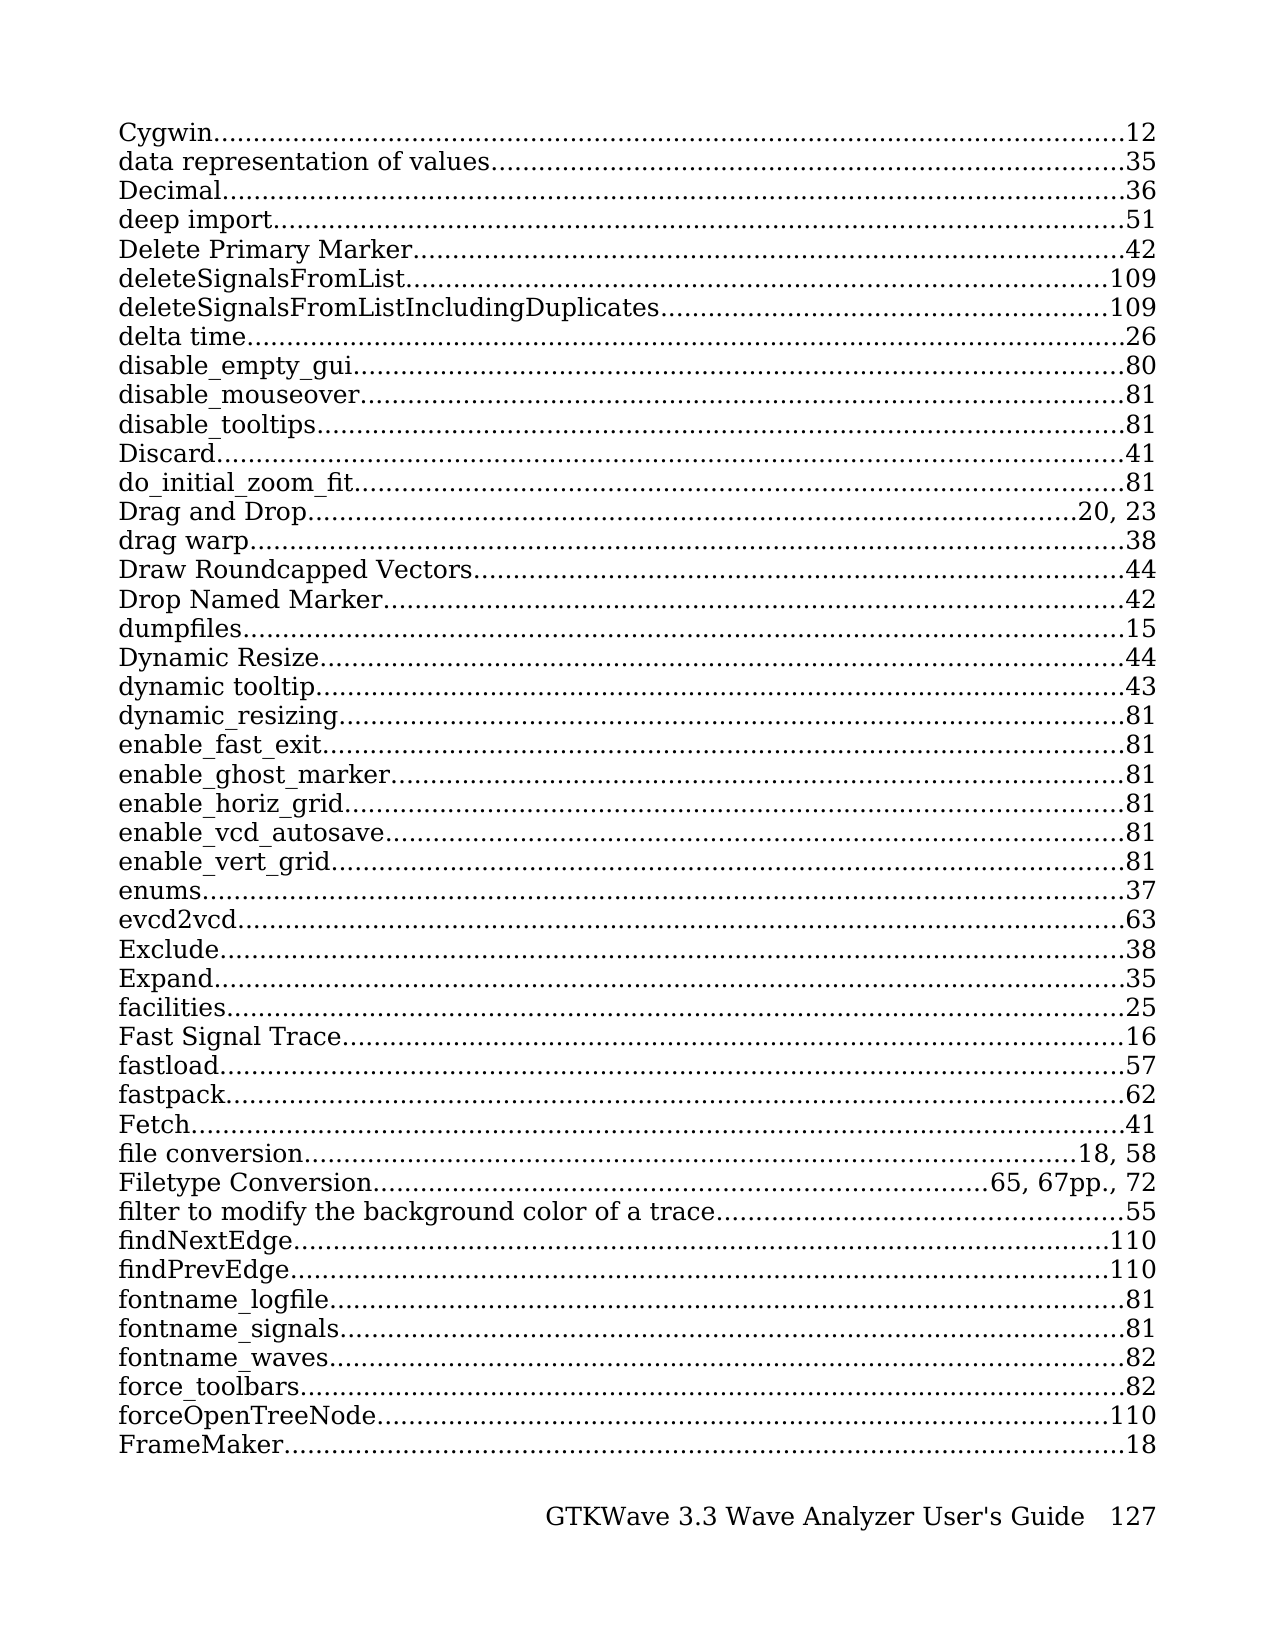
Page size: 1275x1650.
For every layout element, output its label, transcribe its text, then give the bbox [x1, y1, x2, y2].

text delta time 26 [118, 322, 1157, 351]
text findPrevEdge 110 [118, 1256, 1157, 1285]
text Filetype Conversion 65, 67pp., 72 [118, 1168, 1157, 1197]
text deleteSignalsFromList 109 [118, 264, 1157, 293]
text drag warp 38 [118, 526, 1157, 556]
text Drag and Drop 20, 23 [118, 497, 1157, 526]
text facilities 25 [118, 993, 1157, 1022]
text forceOpenTreeNode 110 [118, 1401, 1157, 1431]
text Drop Named Marker 42 [118, 585, 1157, 614]
text disable_empty_gui 80 [118, 351, 1157, 381]
text enums 37 [118, 876, 1157, 906]
text file conversion 18, 58 [118, 1139, 1157, 1168]
text Draw Roundcapped Vectors 44 [118, 556, 1157, 585]
text data representation of values 35 [118, 147, 1157, 176]
text Fast Signal Trace 16 [118, 1022, 1157, 1051]
text filter to modify the background color of a trace 55 [118, 1197, 1157, 1226]
text enable_vcd_autosave 81 [118, 818, 1157, 847]
text fontname_logfile 81 [118, 1285, 1157, 1314]
text evcd2vcd 63 [118, 906, 1157, 935]
text fastpack 62 [118, 1081, 1157, 1110]
text dynamic_resizing 81 [118, 701, 1157, 731]
text Cygwin 12 [118, 118, 1157, 147]
text dumpfiles 15 [118, 614, 1157, 643]
text disable_mouseover 81 [118, 381, 1157, 410]
text deep import 51 [118, 206, 1157, 235]
text deleteSignalsFromListIncludingDuplicates 109 [118, 293, 1157, 322]
text fontname_signals 81 [118, 1314, 1157, 1343]
text Exclude 38 [118, 935, 1157, 964]
text disable_tooltips 81 [118, 410, 1157, 439]
text enable_vert_grid 81 [118, 847, 1157, 876]
text fontname_waves 82 [118, 1343, 1157, 1372]
text FrameMaker 18 [118, 1431, 1157, 1460]
text force_toolbars 82 [118, 1372, 1157, 1401]
text fastload 57 [118, 1051, 1157, 1081]
text Expand 35 [118, 964, 1157, 993]
text findNextEdge 110 [118, 1226, 1157, 1256]
text Delete Primary Marker 42 [118, 235, 1157, 264]
text enable_horiz_grid 81 [118, 789, 1157, 818]
text do_initial_zoom_fit 81 [118, 468, 1157, 497]
text Dynamic Resize 44 [118, 643, 1157, 672]
text Decimal 36 [118, 176, 1157, 206]
text Fetch 41 [118, 1110, 1157, 1139]
text dynamic tooltip 43 [118, 672, 1157, 701]
text Discard 41 [118, 439, 1157, 468]
text enable_fast_exit 81 [118, 731, 1157, 760]
text enable_ghost_marker 81 [118, 760, 1157, 789]
